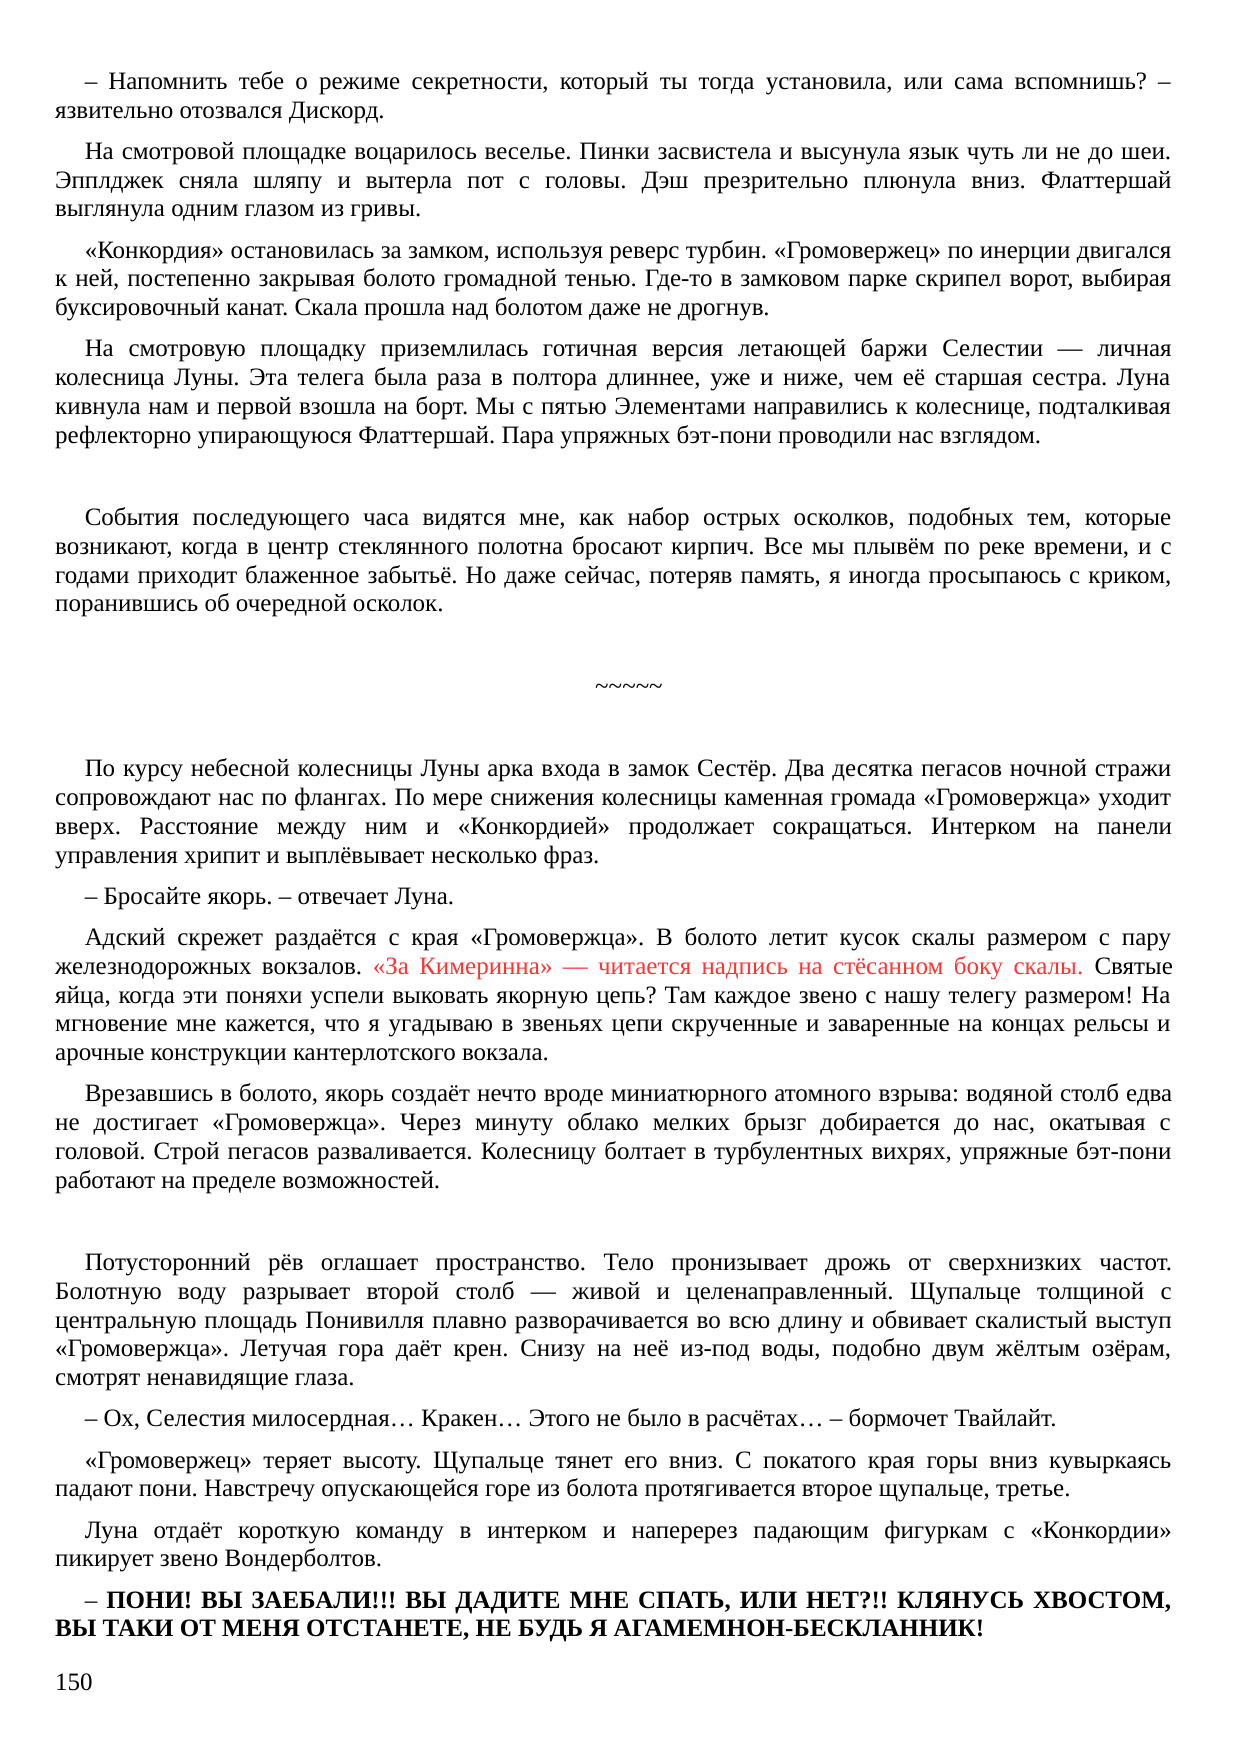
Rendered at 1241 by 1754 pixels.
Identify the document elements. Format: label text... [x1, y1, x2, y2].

text По курсу небесной колесницы Луны арка входа в замок Сестёр. Два десятка пегасов ночной стражи сопровождают нас по флангах. По мере снижения колесницы каменная громада «Громовержца» уходит вверх. Расстояние между ним и «Конкордией» продолжает сокращаться. Интерком на панели управления хрипит и выплёвывает несколько фраз. [55, 753, 1173, 868]
text Луна отдаёт короткую команду в интерком и наперерез падающим фигуркам с «Конкордии» пикирует звено Вондерболтов. [55, 1515, 1173, 1572]
text – ПОНИ! ВЫ ЗАЕБАЛИ!!! ВЫ ДАДИТЕ МНЕ СПАТЬ, ИЛИ НЕТ?!! КЛЯНУСЬ ХВОСТОМ, ВЫ ТАКИ ОТ МЕНЯ ОТСТАНЕТЕ, НЕ БУДЬ Я АГАМЕМНОН-БЕСКЛАННИК! [55, 1585, 1173, 1642]
text – Бросайте якорь. – отвечает Луна. [55, 881, 1173, 910]
text На смотровой площадке воцарилось веселье. Пинки засвистела и высунула язык чуть ли не до шеи. Эпплджек сняла шляпу и вытерла пот с головы. Дэш презрительно плюнула вниз. Флаттершай выглянула одним глазом из гривы. [55, 136, 1173, 222]
text Адский скрежет раздаётся с края «Громовержца». В болото летит кусок скалы размером с пару железнодорожных вокзалов. «За Кимеринна» — читается надпись на стёсанном боку скалы. Святые яйца, когда эти поняхи успели выковать якорную цепь? Там каждое звено с нашу телегу размером! На мгновение мне кажется, что я угадываю в звеньях цепи скрученные и заваренные на концах рельсы и арочные конструкции кантерлотского вокзала. [55, 922, 1173, 1066]
text – Напомнить тебе о режиме секретности, который ты тогда установила, или сама вспомнишь? – язвительно отозвался Дискорд. [55, 66, 1173, 123]
text События последующего часа видятся мне, как набор острых осколков, подобных тем, которые возникают, когда в центр стеклянного полотна бросают кирпич. Все мы плывём по реке времени, и с годами приходит блаженное забытьё. Но даже сейчас, потеряв память, я иногда просыпаюсь с криком, поранившись об очередной осколок. [55, 502, 1173, 617]
text Врезавшись в болото, якорь создаёт нечто вроде миниатюрного атомного взрыва: водяной столб едва не достигает «Громовержца». Через минуту облако мелких брызг добирается до нас, окатывая с головой. Строй пегасов разваливается. Колесницу болтает в турбулентных вихрях, упряжные бэт-пони работают на пределе возможностей. [55, 1078, 1173, 1193]
text «Громовержец» теряет высоту. Щупальце тянет его вниз. С покатого края горы вниз кувыркаясь падают пони. Навстречу опускающейся горе из болота протягивается второе щупальце, третье. [55, 1445, 1173, 1502]
text ~~~~~ [55, 671, 1173, 700]
text «Конкордия» остановилась за замком, используя реверс турбин. «Громовержец» по инерции двигался к ней, постепенно закрывая болото громадной тенью. Где-то в замковом парке скрипел ворот, выбирая буксировочный канат. Скала прошла над болотом даже не дрогнув. [55, 235, 1173, 321]
text – Ох, Селестия милосердная… Кракен… Этого не было в расчётах… – бормочет Твайлайт. [55, 1403, 1173, 1432]
text На смотровую площадку приземлилась готичная версия летающей баржи Селестии — личная колесница Луны. Эта телега была раза в полтора длиннее, уже и ниже, чем её старшая сестра. Луна кивнула нам и первой взошла на борт. Мы с пятью Элементами направились к колеснице, подталкивая рефлекторно упирающуюся Флаттершай. Пара упряжных бэт-пони проводили нас взглядом. [55, 333, 1173, 448]
text Потусторонний рёв оглашает пространство. Тело пронизывает дрожь от сверхнизких частот. Болотную воду разрывает второй столб — живой и целенаправленный. Щупальце толщиной с центральную площадь Понивилля плавно разворачивается во всю длину и обвивает скалистый выступ «Громовержца». Летучая гора даёт крен. Снизу на неё из-под воды, подобно двум жёлтым озёрам, смотрят ненавидящие глаза. [55, 1247, 1173, 1391]
